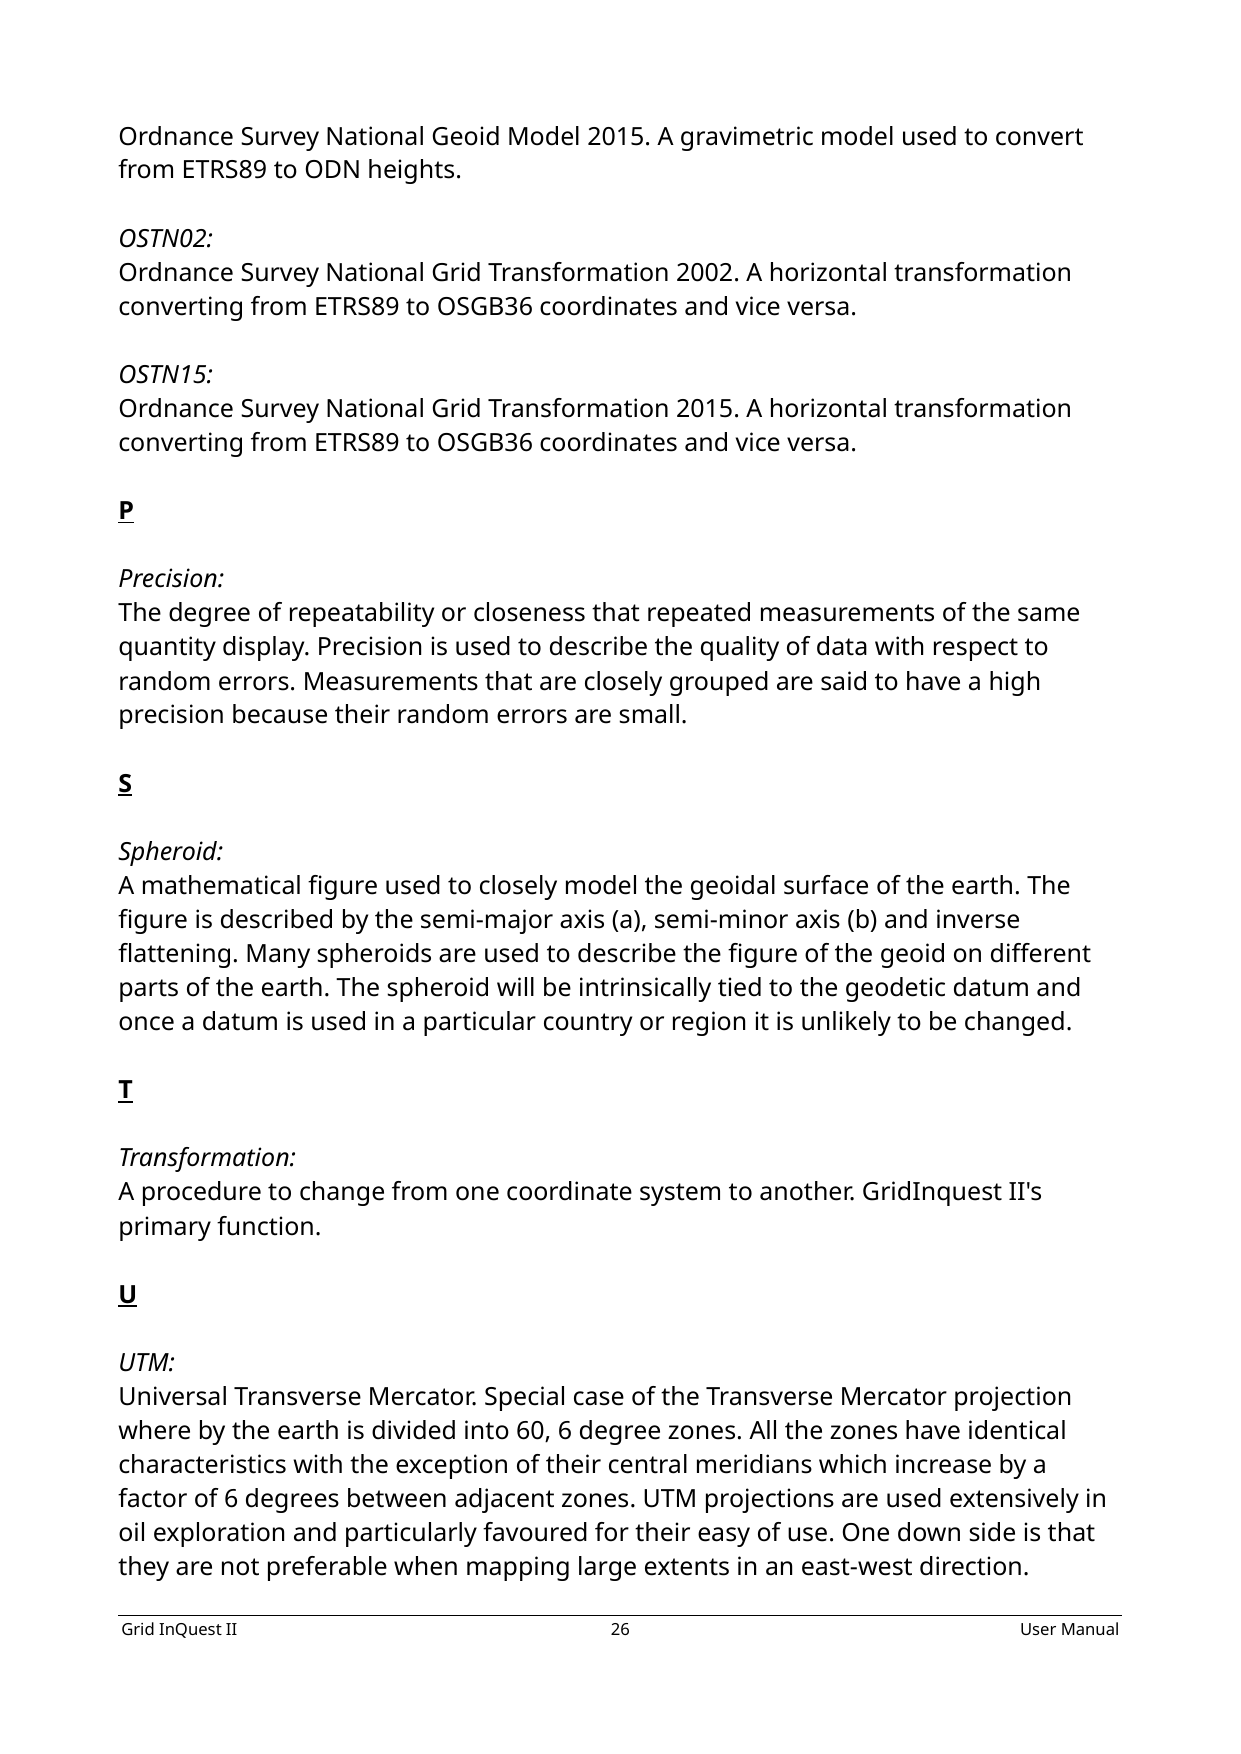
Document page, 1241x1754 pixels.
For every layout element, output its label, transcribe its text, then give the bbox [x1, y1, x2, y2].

text The degree of repeatability or closeness that repeated measurements of the same quantity display. Precision is used to describe the quality of data with respect to random errors. Measurements that are closely grouped are said to have a high precision because their random errors are small. [118, 595, 1122, 731]
text Ordnance Survey National Grid Transformation 2002. A horizontal transformation converting from ETRS89 to OSGB36 coordinates and vice versa. [118, 254, 1122, 322]
text OSTN02: [118, 220, 1122, 254]
text T [118, 1072, 1122, 1106]
text A procedure to change from one coordinate system to another. GridInquest II's primary function. [118, 1174, 1122, 1242]
text Precision: [118, 561, 1122, 595]
text P [118, 493, 1122, 527]
text Ordnance Survey National Grid Transformation 2015. A horizontal transformation converting from ETRS89 to OSGB36 coordinates and vice versa. [118, 391, 1122, 459]
text Ordnance Survey National Geoid Model 2015. A gravimetric model used to convert from ETRS89 to ODN heights. [118, 118, 1122, 186]
text OSTN15: [118, 357, 1122, 391]
text Spheroid: [118, 833, 1122, 867]
text A mathematical figure used to closely model the geoidal surface of the earth. The figure is described by the semi-major axis (a), semi-minor axis (b) and inverse flattening. Many spheroids are used to describe the figure of the geoid on different parts of the earth. The spheroid will be intrinsically tied to the geodetic datum and once a datum is used in a particular country or region it is unlikely to be changed. [118, 867, 1122, 1038]
text Universal Transverse Mercator. Special case of the Transverse Mercator projection where by the earth is divided into 60, 6 degree zones. All the zones have identical characteristics with the exception of their central meridians which increase by a factor of 6 degrees between adjacent zones. UTM projections are used extensively in oil exploration and particularly favoured for their easy of use. One down side is that they are not preferable when mapping large extents in an east-west direction. [118, 1378, 1122, 1583]
text UTM: [118, 1344, 1122, 1378]
text S [118, 765, 1122, 799]
text U [118, 1276, 1122, 1310]
text Transformation: [118, 1140, 1122, 1174]
